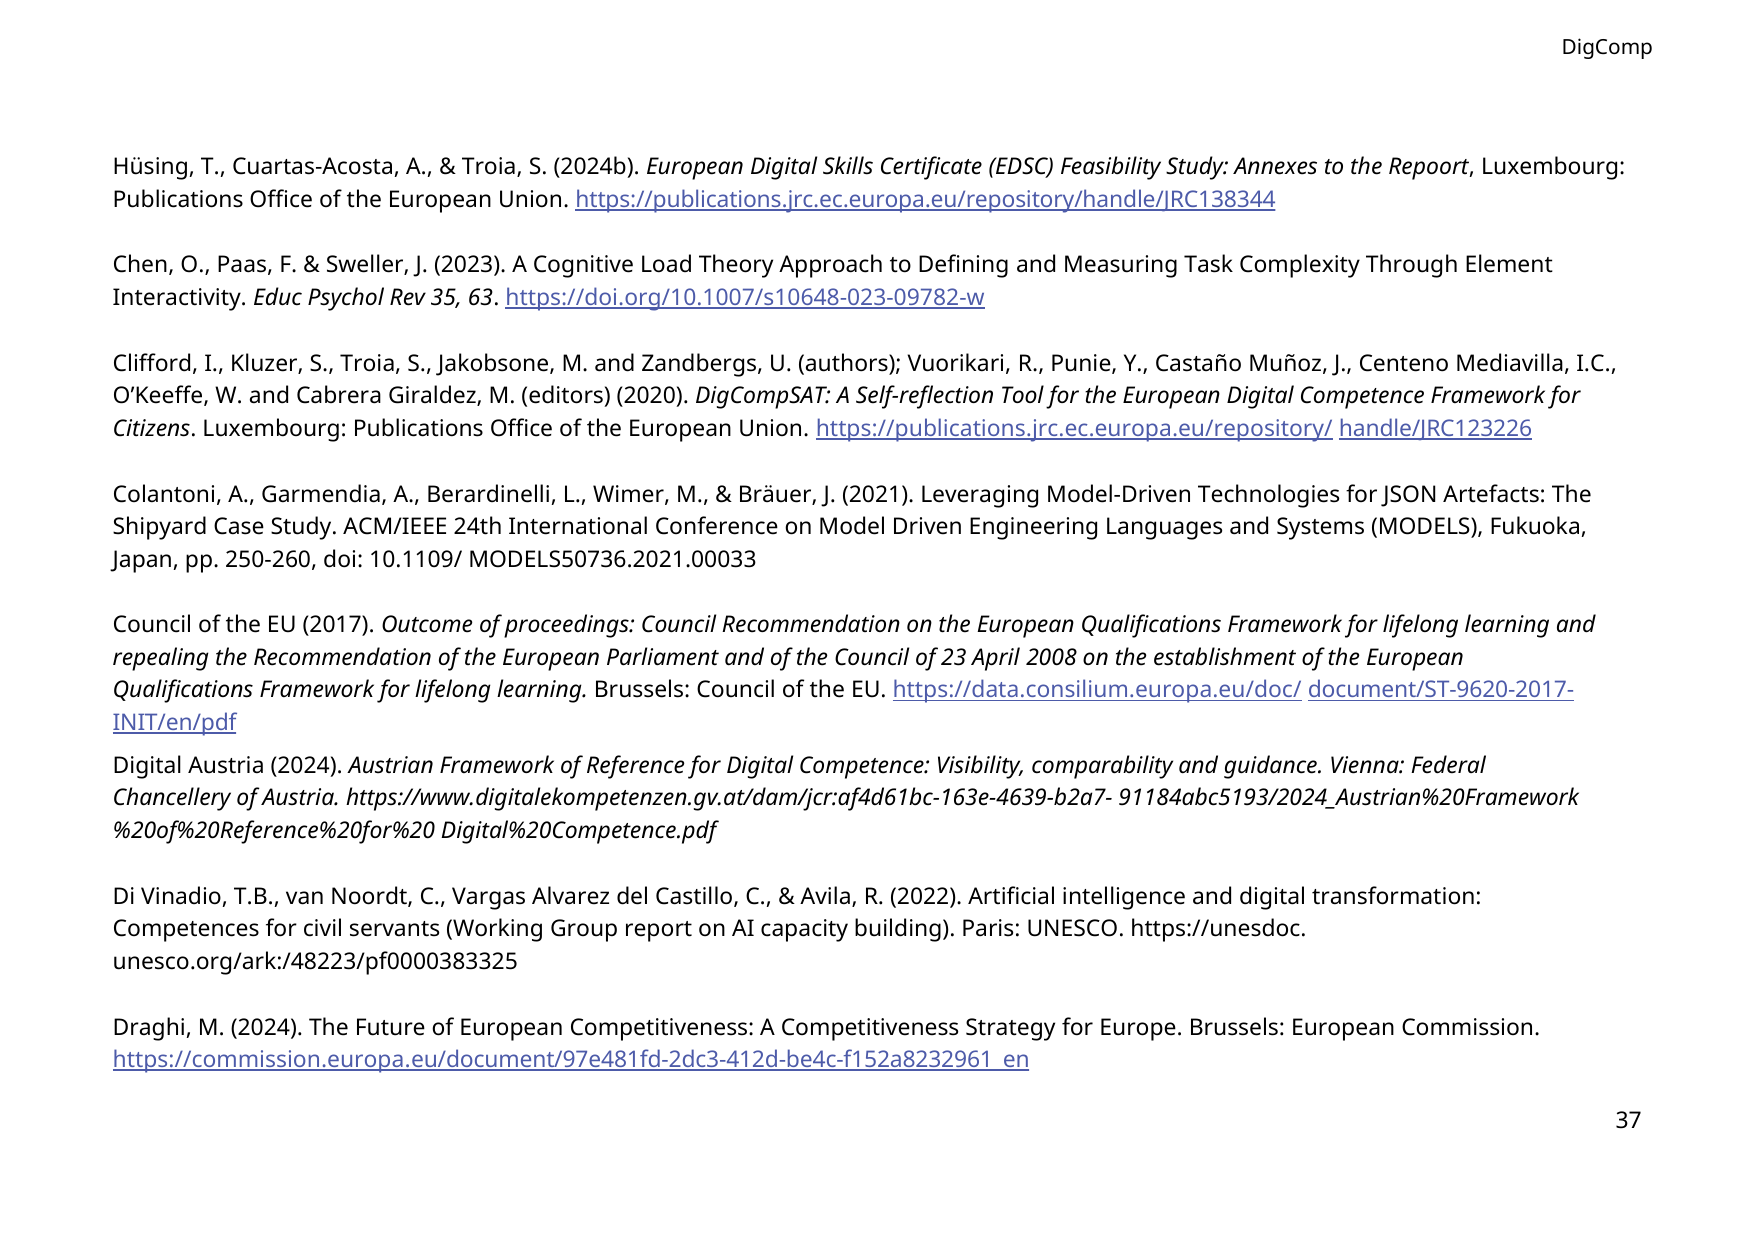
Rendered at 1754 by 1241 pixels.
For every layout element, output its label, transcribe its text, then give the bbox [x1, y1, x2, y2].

text Colantoni, A., Garmendia, A., Berardinelli, L., Wimer, M., & Bräuer, J. (2021). Leveraging Model-Driven Technologies for JSON Artefacts: The Shipyard Case Study. ACM/IEEE 24th International Conference on Model Driven Engineering Languages and Systems (MODELS), Fukuoka, Japan, pp. 250-260, doi: 10.1109/ MODELS50736.2021.00033 [112, 477, 1633, 574]
text Council of the EU (2017). Outcome of proceedings: Council Recommendation on the European Qualifications Framework for lifelong learning and repealing the Recommendation of the European Parliament and of the Council of 23 April 2008 on the establishment of the European Qualifications Framework for lifelong learning. Brussels: Council of the EU. https://data.consilium.europa.eu/doc/ document/ST-9620-2017-INIT/en/pdf [112, 608, 1609, 737]
text Draghi, M. (2024). The Future of European Competitiveness: A Competitiveness Strategy for Europe. Brussels: European Commission. https://commission.europa.eu/document/97e481fd-2dc3-412d-be4c-f152a8232961_en [112, 1010, 1588, 1074]
text Chen, O., Paas, F. & Sweller, J. (2023). A Cognitive Load Theory Approach to Defining and Measuring Task Complexity Through Element Interactivity. Educ Psychol Rev 35, 63. https://doi.org/10.1007/s10648-023-09782-w [112, 248, 1633, 312]
text Hüsing, T., Cuartas-Acosta, A., & Troia, S. (2024b). European Digital Skills Certificate (EDSC) Feasibility Study: Annexes to the Repoort, Luxembourg: Publications Office of the European Union. https://publications.jrc.ec.europa.eu/repository/handle/JRC138344 [112, 150, 1633, 214]
text Di Vinadio, T.B., van Noordt, C., Vargas Alvarez del Castillo, C., & Avila, R. (2022). Artificial intelligence and digital transformation: Competences for civil servants (Working Group report on AI capacity building). Paris: UNESCO. https://unesdoc. unesco.org/ark:/48223/pf0000383325 [112, 879, 1595, 976]
text Clifford, I., Kluzer, S., Troia, S., Jakobsone, M. and Zandbergs, U. (authors); Vuorikari, R., Punie, Y., Castaño Muñoz, J., Centeno Mediavilla, I.C., O’Keeffe, W. and Cabrera Giraldez, M. (editors) (2020). DigCompSAT: A Self-reflection Tool for the European Digital Competence Framework for Citizens. Luxembourg: Publications Office of the European Union. https://publications.jrc.ec.europa.eu/repository/ handle/JRC123226 [112, 347, 1640, 443]
text Digital Austria (2024). Austrian Framework of Reference for Digital Competence: Visibility, comparability and guidance. Vienna: Federal Chancellery of Austria. https://www.digitalekompetenzen.gv.at/dam/jcr:af4d61bc-163e-4639-b2a7- 91184abc5193/2024_Austrian%20Framework%20of%20Reference%20for%20 Digital%20Competence.pdf [112, 749, 1595, 845]
